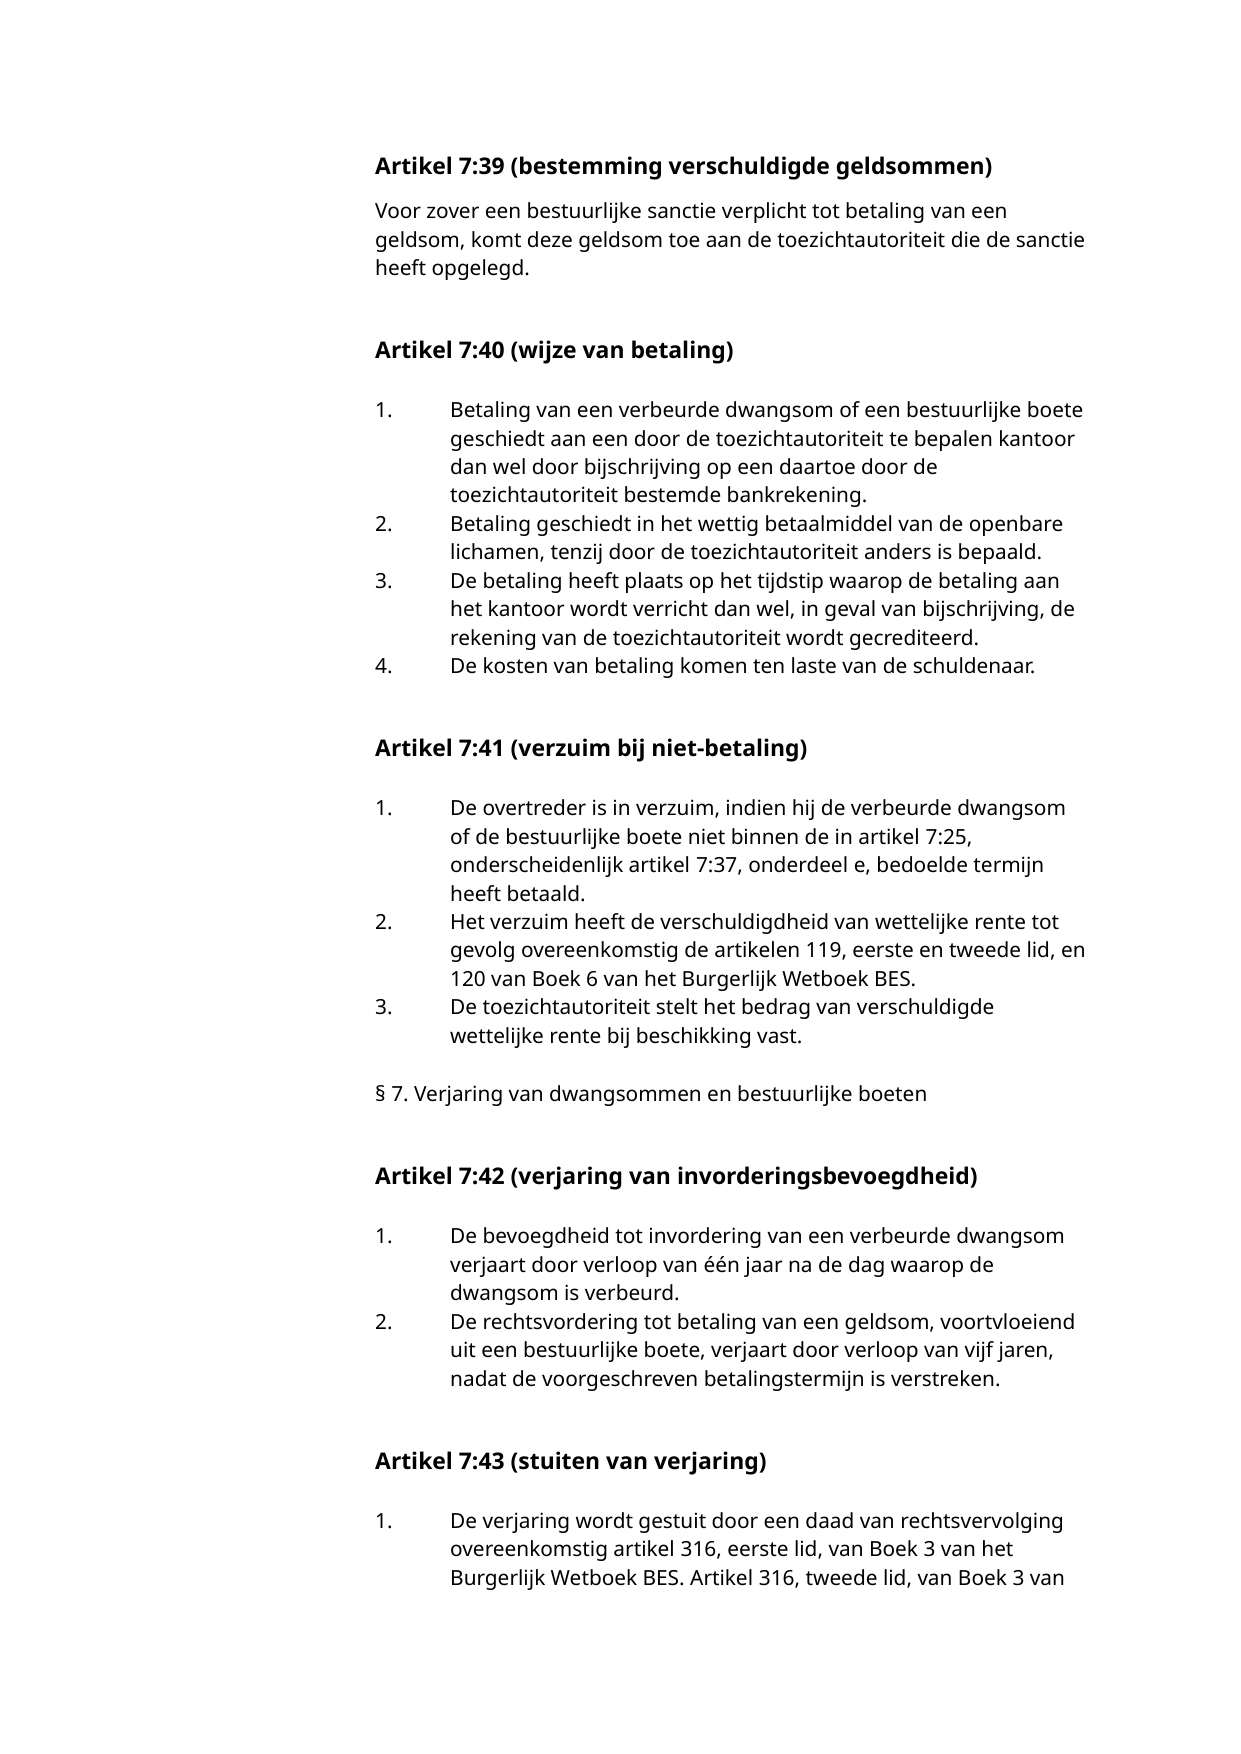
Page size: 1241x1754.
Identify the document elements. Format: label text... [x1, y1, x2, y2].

list De bevoegdheid tot invordering van een verbeurde dwangsom verjaart door verloop van één jaar na de dag waarop de dwangsom is verbeurd. [375, 1222, 1090, 1307]
subtitle Artikel 7:43 (stuiten van verjaring) [375, 1445, 1090, 1476]
list Het verzuim heeft de verschuldigdheid van wettelijke rente tot gevolg overeenkomstig de artikelen 119, eerste en tweede lid, en 120 van Boek 6 van het Burgerlijk Wetboek BES. [375, 907, 1090, 992]
list De overtreder is in verzuim, indien hij de verbeurde dwangsom of de bestuurlijke boete niet binnen de in artikel 7:25, onderscheidenlijk artikel 7:37, onderdeel e, bedoelde termijn heeft betaald. [375, 793, 1090, 907]
text Voor zover een bestuurlijke sanctie verplicht tot betaling van een geldsom, komt deze geldsom toe aan de toezichtautoriteit die de sanctie heeft opgelegd. [375, 196, 1090, 282]
list De verjaring wordt gestuit door een daad van rechtsvervolging overeenkomstig artikel 316, eerste lid, van Boek 3 van het Burgerlijk Wetboek BES. Artikel 316, tweede lid, van Boek 3 van [375, 1506, 1090, 1591]
list De toezichtautoriteit stelt het bedrag van verschuldigde wettelijke rente bij beschikking vast. [375, 992, 1090, 1049]
subtitle Artikel 7:39 (bestemming verschuldigde geldsommen) [375, 150, 1090, 181]
subtitle Artikel 7:40 (wijze van betaling) [375, 334, 1090, 365]
list De rechtsvordering tot betaling van een geldsom, voortvloeiend uit een bestuurlijke boete, verjaart door verloop van vijf jaren, nadat de voorgeschreven betalingstermijn is verstreken. [375, 1307, 1090, 1392]
subtitle Artikel 7:42 (verjaring van invorderingsbevoegdheid) [375, 1160, 1090, 1192]
list De kosten van betaling komen ten laste van de schuldenaar. [375, 651, 1090, 680]
subtitle Artikel 7:41 (verzuim bij niet-betaling) [375, 732, 1090, 763]
list Betaling geschiedt in het wettig betaalmiddel van de openbare lichamen, tenzij door de toezichtautoriteit anders is bepaald. [375, 509, 1090, 566]
list Betaling van een verbeurde dwangsom of een bestuurlijke boete geschiedt aan een door de toezichtautoriteit te bepalen kantoor dan wel door bijschrijving op een daartoe door de toezichtautoriteit bestemde bankrekening. [375, 395, 1090, 509]
subtitle § 7. Verjaring van dwangsommen en bestuurlijke boeten [375, 1079, 1090, 1108]
list De betaling heeft plaats op het tijdstip waarop de betaling aan het kantoor wordt verricht dan wel, in geval van bijschrijving, de rekening van de toezichtautoriteit wordt gecrediteerd. [375, 566, 1090, 651]
